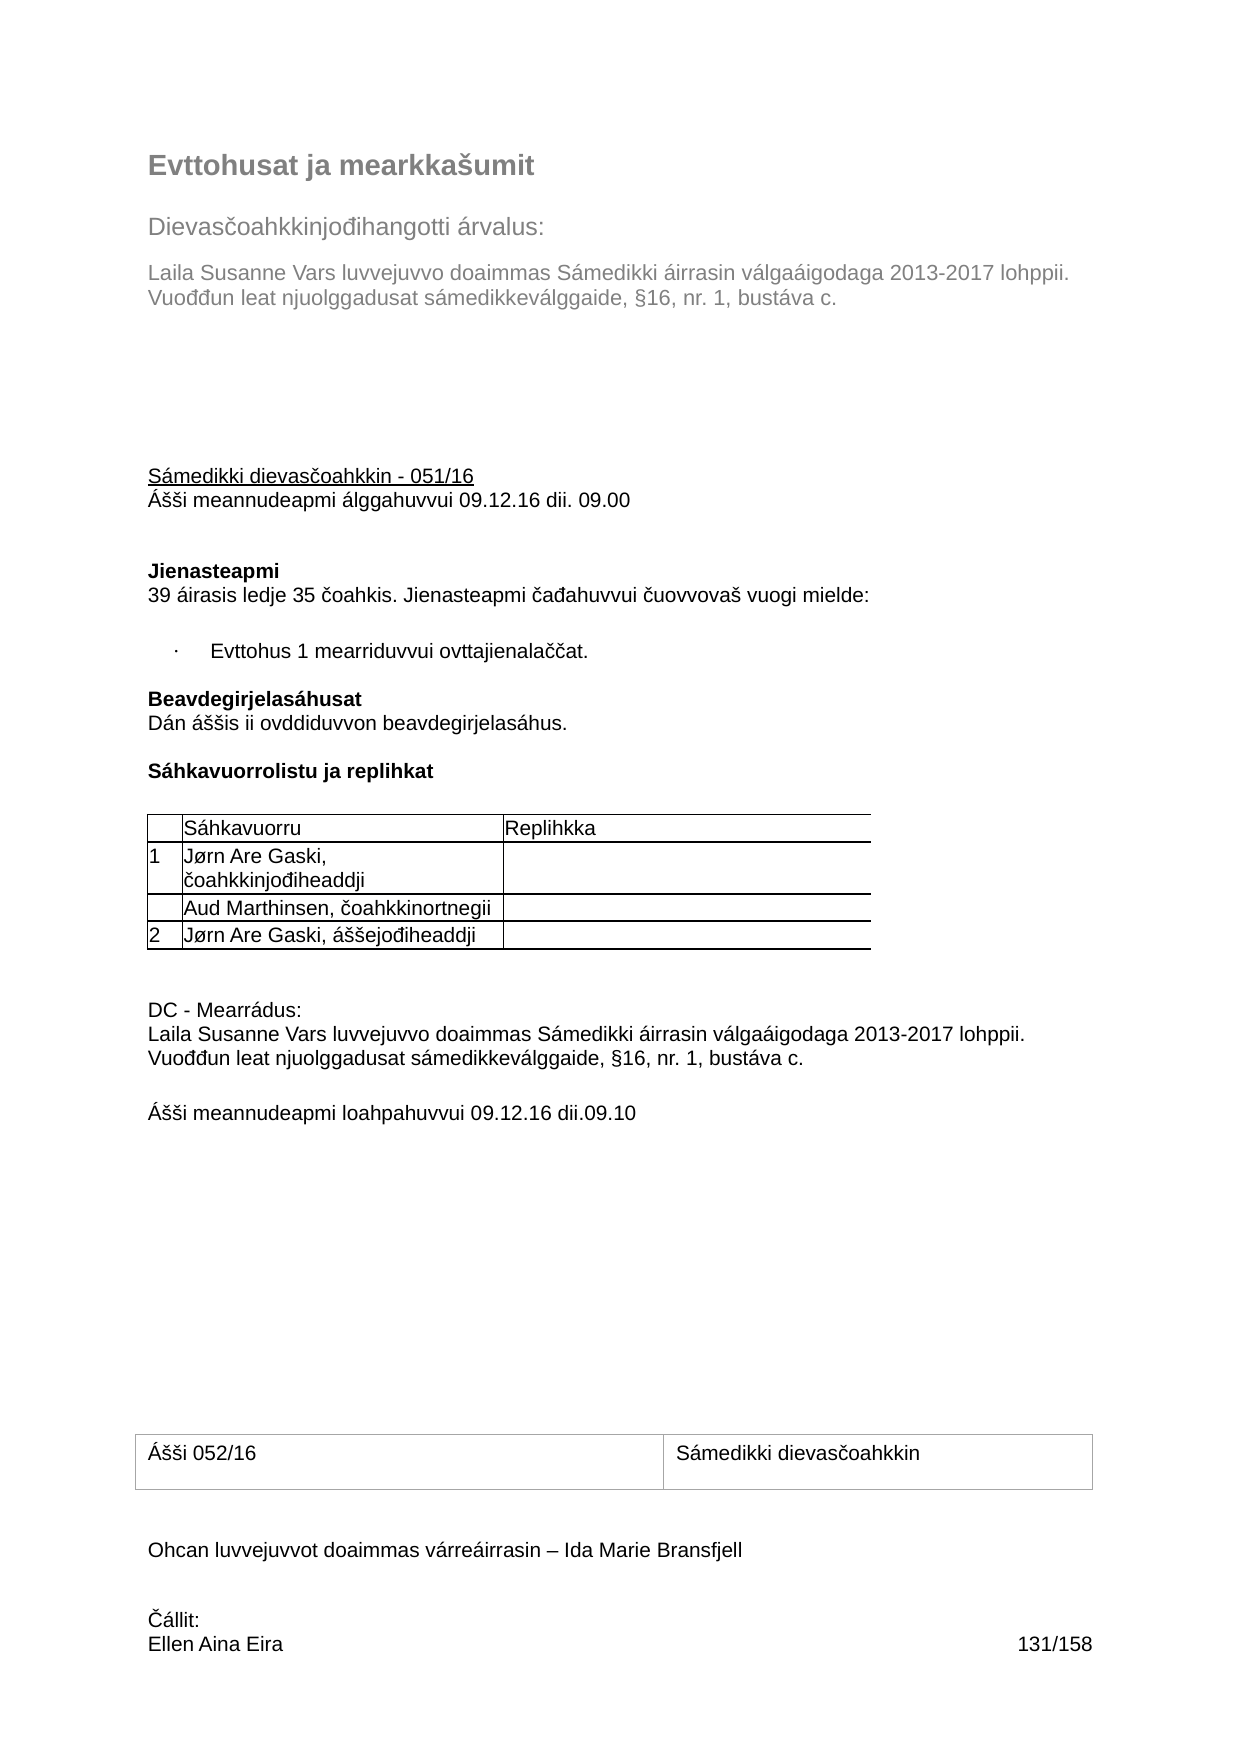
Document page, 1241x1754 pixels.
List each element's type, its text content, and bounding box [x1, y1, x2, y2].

table_cell [504, 895, 871, 920]
table_cell [148, 895, 182, 920]
table_cell Aud Marthinsen, čoahkkinortnegii [183, 895, 503, 920]
table_cell Jørn Are Gaski, čoahkkinjođiheaddji [183, 843, 503, 893]
table_header Laila Susanne Vars luvvejuvvo doaimmas Sámedikki áirrasin válgaáigodaga 2013-2017 lohppii. Vuođđun leat njuolggadusat sámedikkeválggaide, §16, nr. 1, bustáva c. Ášši meannudeapmi loahpahuvvui 09.12.16 dii.09.10 [136, 1022, 1104, 1290]
text Sámedikki dievasčoahkkin - 051/16 [148, 463, 1093, 487]
table_cell 2 [148, 922, 182, 948]
table_header Sámedikki dievasčoahkkin [664, 1435, 1092, 1489]
table_header [148, 815, 182, 841]
text DC - Mearrádus: [148, 974, 1093, 1022]
table_cell 1 [148, 843, 182, 893]
table_cell [504, 922, 871, 948]
table_header Ášši 052/16 [136, 1435, 663, 1489]
table_header Replihkka [504, 815, 871, 841]
text Ohcan luvvejuvvot doaimmas várreáirrasin – Ida Marie Bransfjell [148, 1538, 1093, 1562]
table_header Evttohusat ja mearkkašumit Dievasčoahkkinjođihangotti árvalus: Laila Susanne Vars luvvejuvvo doaimmas Sámedikki áirrasin válgaáigodaga 2013-2017 lohppii. Vuođđun leat njuolggadusat sámedikkeválggaide, §16, nr. 1, bustáva c. [136, 148, 1104, 439]
table_cell Jørn Are Gaski, áššejođiheaddji [183, 922, 503, 948]
table_header Sáhkavuorru [183, 815, 503, 841]
table_cell [504, 843, 871, 893]
table_header Ášši meannudeapmi álggahuvvui 09.12.16 dii. 09.00 Jienasteapmi 39 áirasis ledje 35 čoahkis. Jienasteapmi čađahuvvui čuovvovaš vuogi mielde: Evttohus 1 mearriduvvui ovttajienalaččat. Beavdegirjelasáhusat Dán áššis ii ovddiduvvon beavdegirjelasáhus. Sáhkavuorrolistu ja replihkat [136, 488, 883, 950]
